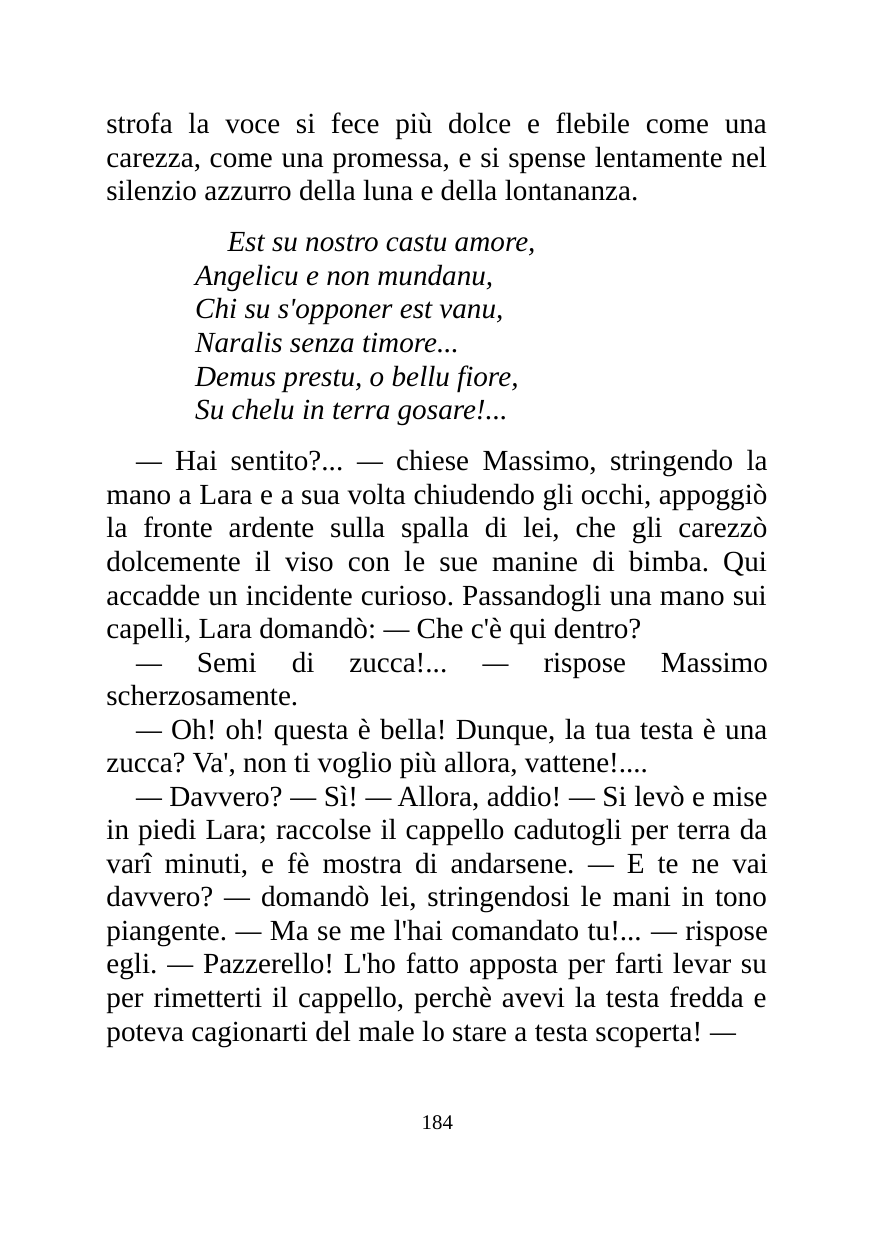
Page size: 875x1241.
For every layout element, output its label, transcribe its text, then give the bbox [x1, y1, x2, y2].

text Est su nostro castu amore, [227, 224, 768, 258]
text — Semi di zucca!... — rispose Massimo scherzosamente. [106, 645, 768, 712]
text — Hai sentito?... — chiese Massimo, stringendo la mano a Lara e a sua volta chiudendo gli occhi, appoggiò la fronte ardente sulla spalla di lei, che gli carezzò dolcemente il viso con le sue manine di bimba. Qui accadde un incidente curioso. Passandogli una mano sui capelli, Lara domandò: — Che c'è qui dentro? [106, 443, 768, 645]
text Su chelu in terra gosare!... [180, 392, 768, 426]
text Naralis senza timore... [180, 325, 768, 359]
text Angelicu e non mundanu, [180, 258, 768, 292]
text — Davvero? — Sì! — Allora, addio! — Si levò e mise in piedi Lara; raccolse il cappello cadutogli per terra da varî minuti, e fè mostra di andarsene. — E te ne vai davvero? — domandò lei, stringendosi le mani in tono piangente. — Ma se me l'hai comandato tu!... — rispose egli. — Pazzerello! L'ho fatto apposta per farti levar su per rimetterti il cappello, perchè avevi la testa fredda e poteva cagionarti del male lo stare a testa scoperta! — [106, 779, 768, 1047]
text Chi su s'opponer est vanu, [180, 292, 768, 325]
text — Oh! oh! questa è bella! Dunque, la tua testa è una zucca? Va', non ti voglio più allora, vattene!.... [106, 712, 768, 779]
text strofa la voce si fece più dolce e flebile come una carezza, come una promessa, e si spense lentamente nel silenzio azzurro della luna e della lontananza. [106, 106, 768, 207]
text Demus prestu, o bellu fiore, [180, 359, 768, 392]
